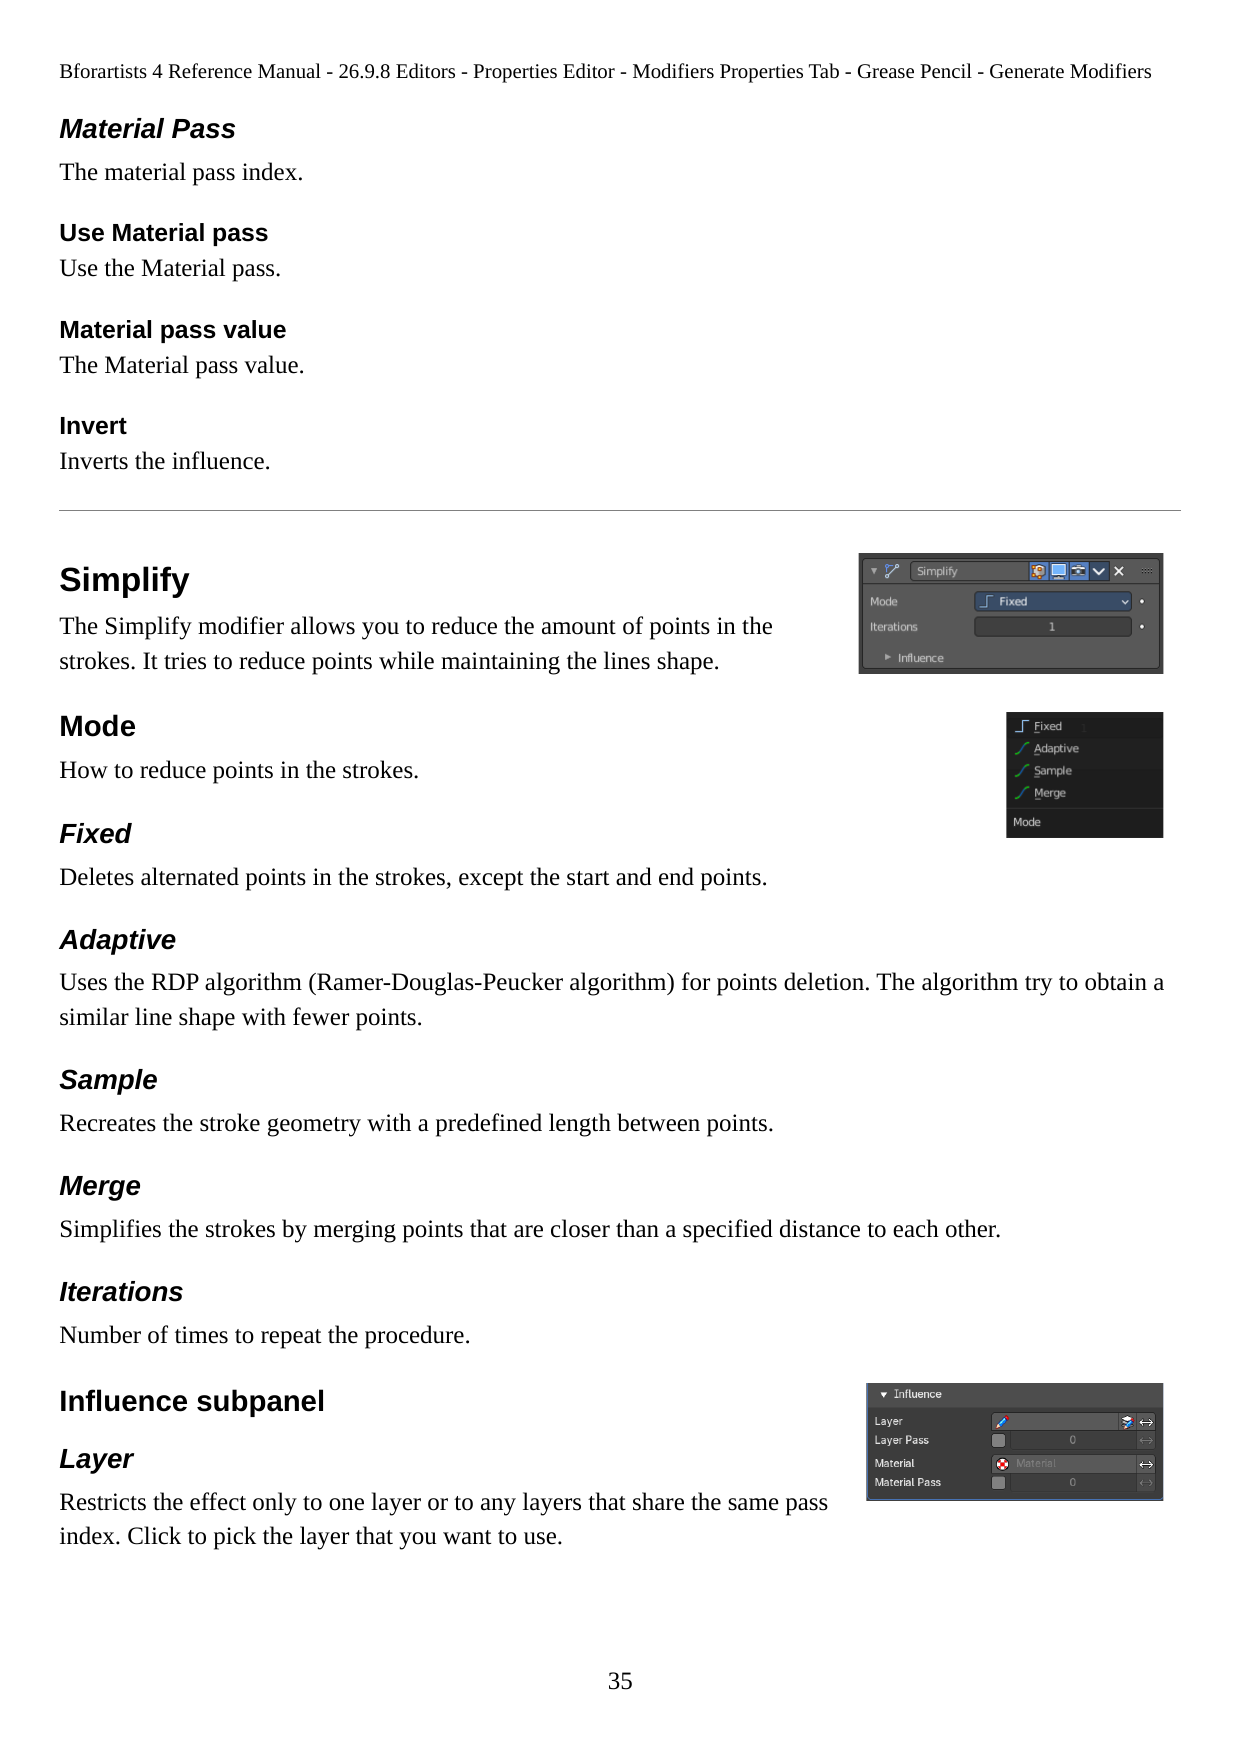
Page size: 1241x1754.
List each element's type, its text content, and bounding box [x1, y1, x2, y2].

subtitle [1164, 1442, 1181, 1474]
text Inverts the influence. [59, 446, 1181, 475]
picture [858, 553, 1164, 674]
text Use the Material pass. [59, 253, 1181, 282]
subtitle Fixed [59, 817, 1181, 849]
subtitle Invert [59, 411, 1181, 440]
subtitle [1164, 560, 1181, 599]
subtitle Iterations [59, 1275, 1181, 1307]
text Simplifies the strokes by merging points that are closer than a specified distance to each other. [59, 1214, 1181, 1243]
text The Material pass value. [59, 350, 1181, 378]
text The Simplify modifier allows you to reduce the amount of points in the strokes. It tries to reduce points while maintaining the lines shape. [59, 611, 858, 674]
text The material pass index. [59, 157, 1181, 186]
subtitle Simplify [59, 560, 858, 599]
text Restricts the effect only to one layer or to any layers that share the same pass index. Click to pick the layer that you want to use. [59, 1487, 1181, 1550]
subtitle Layer [59, 1442, 866, 1474]
subtitle [1164, 1383, 1181, 1417]
subtitle Sample [59, 1063, 1181, 1095]
text Deletes alternated points in the strokes, except the start and end points. [59, 862, 1181, 890]
text Uses the RDP algorithm (Ramer-Douglas-Peucker algorithm) for points deletion. The algorithm try to obtain a similar line shape with fewer points. [59, 967, 1181, 1031]
text Number of times to repeat the procedure. [59, 1320, 1181, 1348]
subtitle Use Material pass [59, 218, 1181, 247]
picture [866, 1383, 1164, 1501]
text Recreates the stroke geometry with a predefined length between points. [59, 1108, 1181, 1137]
subtitle Material Pass [59, 113, 1181, 144]
text How to reduce points in the strokes. [59, 756, 1006, 784]
subtitle Merge [59, 1169, 1181, 1201]
subtitle Influence subpanel [59, 1383, 866, 1417]
subtitle Adaptive [59, 923, 1181, 955]
subtitle Mode [59, 709, 1181, 743]
picture [1006, 712, 1164, 838]
subtitle Material pass value [59, 315, 1181, 343]
